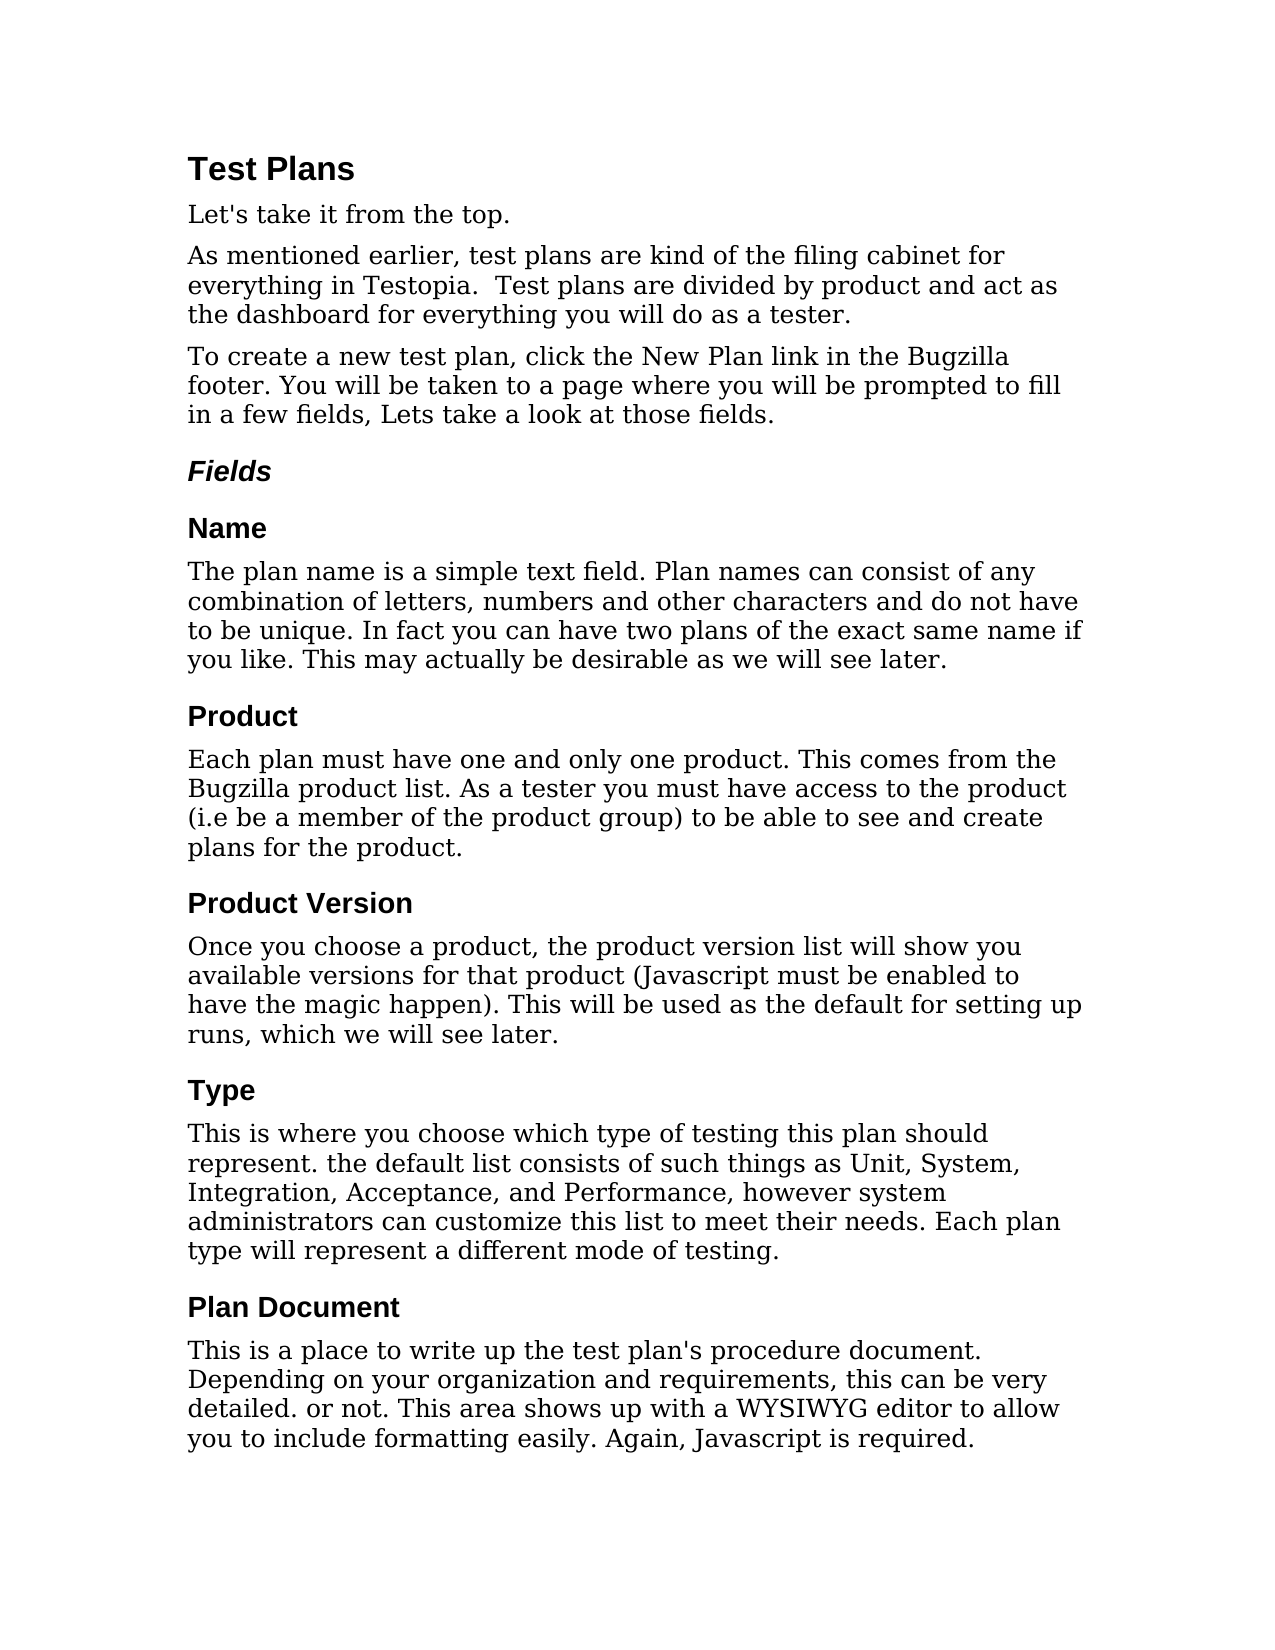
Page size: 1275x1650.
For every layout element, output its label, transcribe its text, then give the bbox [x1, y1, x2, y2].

subtitle Product Version [187, 887, 1087, 920]
subtitle Plan Document [187, 1291, 1087, 1323]
subtitle Fields [187, 455, 1087, 487]
text As mentioned earlier, test plans are kind of the filing cabinet for everything in Testopia. Test plans are divided by product and act as the dashboard for everything you will do as a tester. [187, 242, 1087, 329]
text This is where you choose which type of testing this plan should represent. the default list consists of such things as Unit, System, Integration, Acceptance, and Performance, however system administrators can customize this list to meet their needs. Each plan type will represent a different mode of testing. [187, 1119, 1087, 1266]
text This is a place to write up the test plan's procedure document. Depending on your organization and requirements, this can be very detailed. or not. This area shows up with a WYSIWYG editor to allow you to include formatting easily. Again, Javascript is required. [187, 1336, 1087, 1453]
subtitle Name [187, 512, 1087, 545]
subtitle Test Plans [187, 150, 1087, 187]
text The plan name is a simple text field. Plan names can consist of any combination of letters, numbers and other characters and do not have to be unique. In fact you can have two plans of the exact same name if you like. This may actually be desirable as we will see later. [187, 558, 1087, 675]
subtitle Product [187, 700, 1087, 732]
text Each plan must have one and only one product. This comes from the Bugzilla product list. As a tester you must have access to the product (i.e be a member of the product group) to be able to see and create plans for the product. [187, 745, 1087, 862]
subtitle Type [187, 1074, 1087, 1107]
text To create a new test plan, click the New Plan link in the Bugzilla footer. You will be taken to a page where you will be prompted to fill in a few fields, Lets take a look at those fields. [187, 342, 1087, 430]
text Let's take it from the top. [187, 200, 1087, 229]
text Once you choose a product, the product version list will show you available versions for that product (Javascript must be enabled to have the magic happen). This will be used as the default for setting up runs, which we will see later. [187, 932, 1087, 1049]
